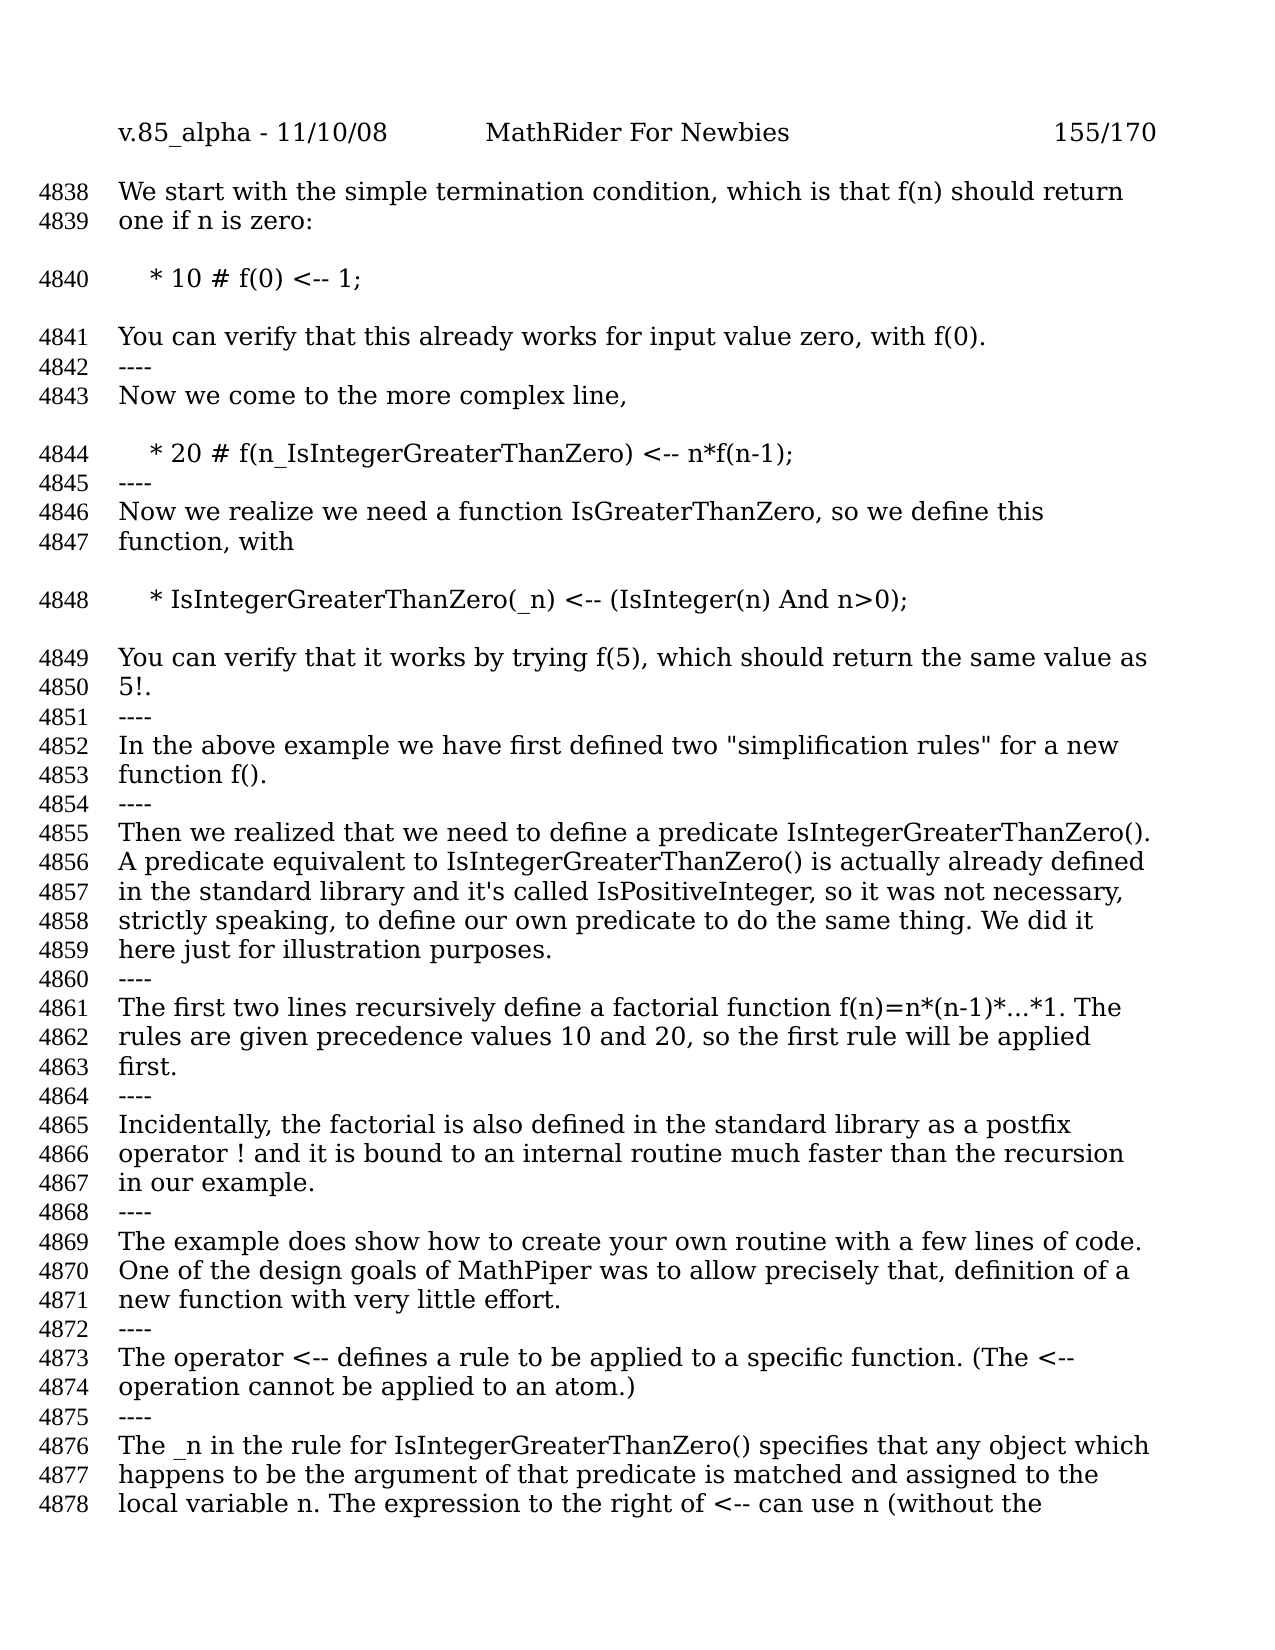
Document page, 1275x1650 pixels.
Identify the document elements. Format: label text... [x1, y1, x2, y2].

text Incidentally, the factorial is also defined in the standard library as a postfix operator ! and it is bound to an internal routine much faster than the recursion in our example. [118, 1110, 1157, 1198]
text The operator <-- defines a rule to be applied to a specific function. (The <-- operation cannot be applied to an atom.) [118, 1343, 1157, 1402]
text ---- [118, 1081, 1157, 1110]
text ---- [118, 702, 1157, 731]
text ---- [118, 1314, 1157, 1343]
text ---- [118, 468, 1157, 498]
text ---- [118, 1402, 1157, 1431]
text ---- [118, 1198, 1157, 1227]
text In the above example we have first defined two "simplification rules" for a new function f(). [118, 731, 1157, 789]
text You can verify that it works by trying f(5), which should return the same value as 5!. [118, 643, 1157, 702]
text The _n in the rule for IsIntegerGreaterThanZero() specifies that any object which happens to be the argument of that predicate is matched and assigned to the local variable n. The expression to the right of <-- can use n (without the [118, 1431, 1157, 1518]
text We start with the simple termination condition, which is that f(n) should return one if n is zero: [118, 177, 1157, 235]
text Now we realize we need a function IsGreaterThanZero, so we define this function, with [118, 498, 1157, 556]
text Then we realized that we need to define a predicate IsIntegerGreaterThanZero(). A predicate equivalent to IsIntegerGreaterThanZero() is actually already defined in the standard library and it's called IsPositiveInteger, so it was not necessary, strictly speaking, to define our own predicate to do the same thing. We did it here just for illustration purposes. [118, 818, 1157, 964]
text ---- [118, 352, 1157, 381]
text The example does show how to create your own routine with a few lines of code. One of the design goals of MathPiper was to allow precisely that, definition of a new function with very little effort. [118, 1227, 1157, 1314]
text The first two lines recursively define a factorial function f(n)=n*(n-1)*...*1. The rules are given precedence values 10 and 20, so the first rule will be applied first. [118, 993, 1157, 1081]
text * IsIntegerGreaterThanZero(_n) <-- (IsInteger(n) And n>0); [118, 585, 1157, 614]
text ---- [118, 964, 1157, 993]
text * 20 # f(n_IsIntegerGreaterThanZero) <-- n*f(n-1); [118, 439, 1157, 468]
text ---- [118, 789, 1157, 818]
text Now we come to the more complex line, [118, 381, 1157, 410]
text You can verify that this already works for input value zero, with f(0). [118, 323, 1157, 352]
text * 10 # f(0) <-- 1; [118, 264, 1157, 293]
